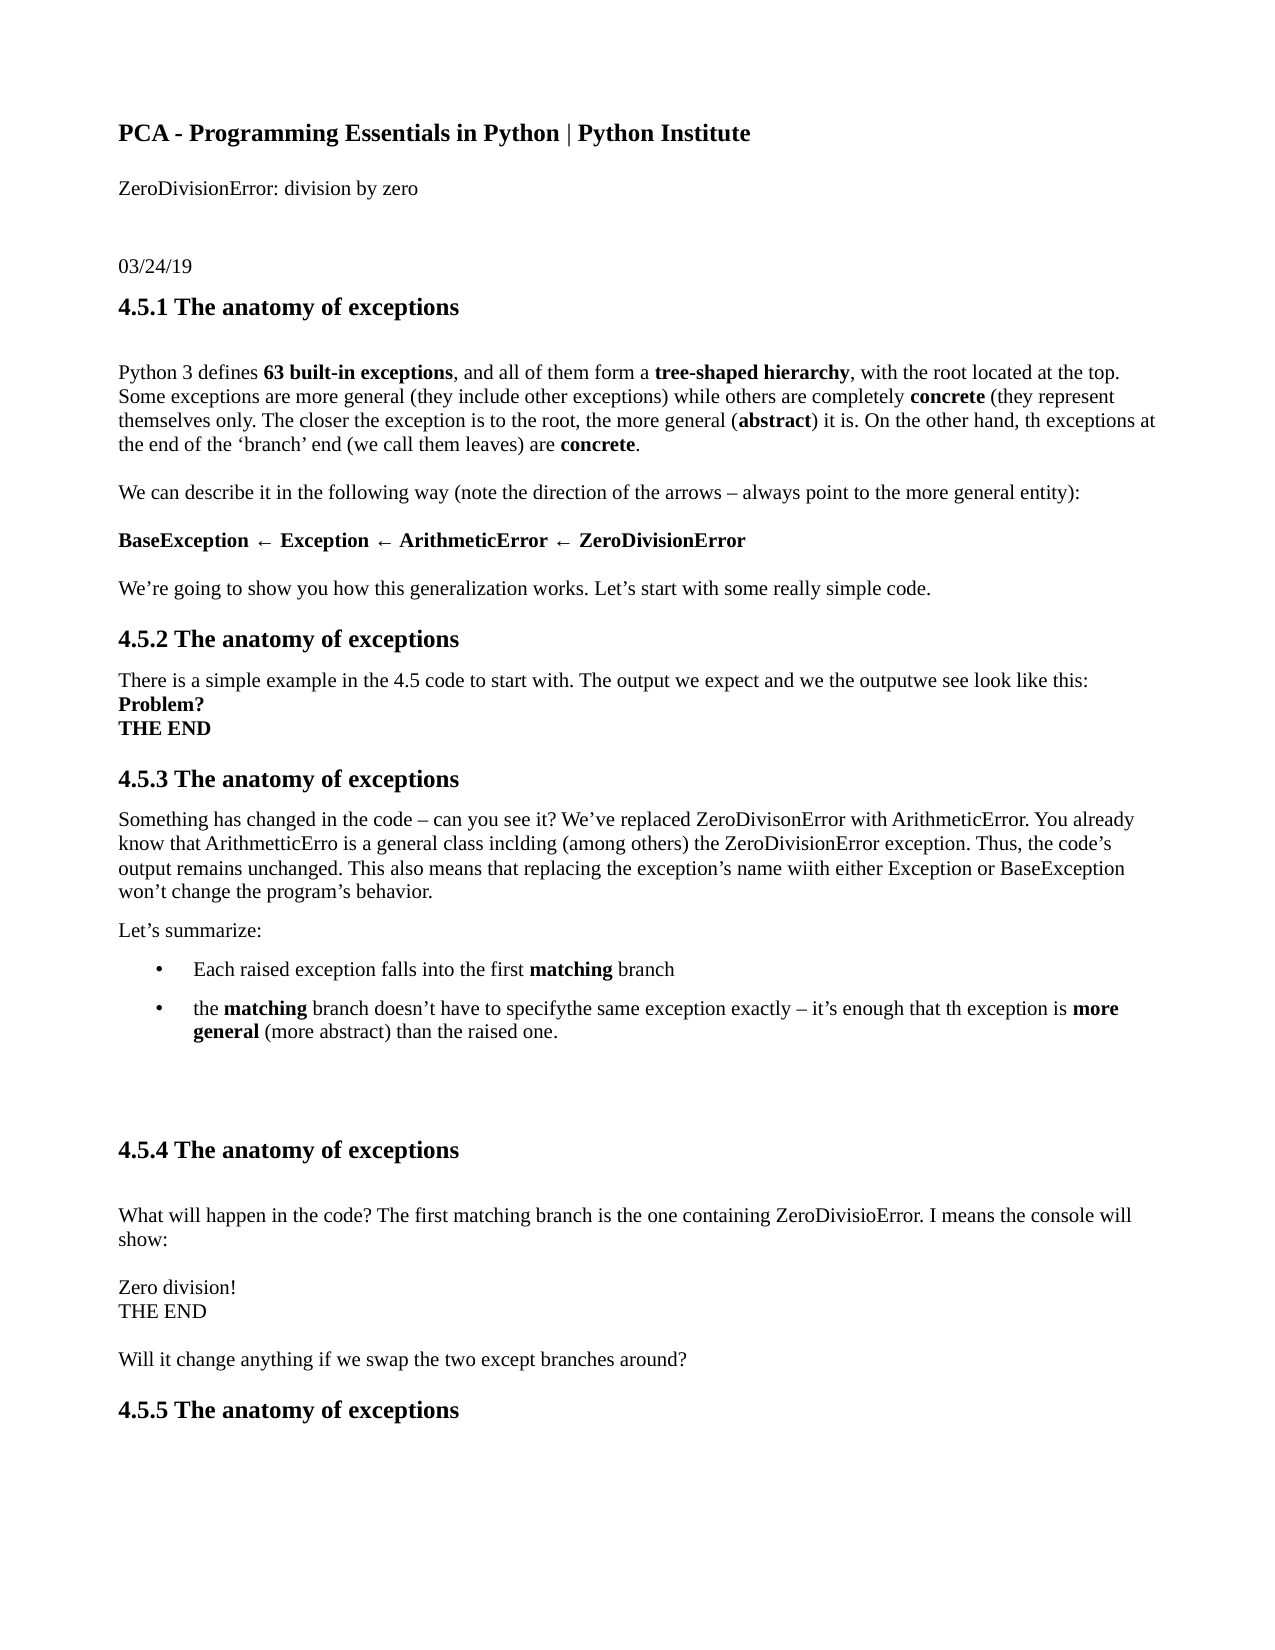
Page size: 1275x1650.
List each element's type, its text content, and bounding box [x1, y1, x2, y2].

text Python 3 defines 63 built-in exceptions, and all of them form a tree-shaped hierarchy, with the root located at the top. Some exceptions are more general (they include other exceptions) while others are completely concrete (they represent themselves only. The closer the exception is to the root, the more general (abstract) it is. On the other hand, th exceptions at the end of the ‘branch’ end (we call them leaves) are concrete. [118, 360, 1157, 456]
list the matching branch doesn’t have to specifythe same exception exactly – it’s enough that th exception is more general (more abstract) than the raised one. [156, 995, 1157, 1043]
text BaseException ← Exception ← ArithmeticError ← ZeroDivisionError [118, 528, 1157, 552]
text Will it change anything if we swap the two except branches around? [118, 1347, 1157, 1371]
text Problem? [118, 692, 1157, 716]
text THE END [118, 1299, 1157, 1323]
text We’re going to show you how this generalization works. Let’s start with some really simple code. [118, 576, 1157, 600]
text THE END [118, 716, 1157, 740]
text There is a simple example in the 4.5 code to start with. The output we expect and we the outputwe see look like this: [118, 668, 1157, 692]
text 4.5.2 The anatomy of exceptions [118, 624, 1157, 653]
text What will happen in the code? The first matching branch is the one containing ZeroDivisioError. I means the console will show: [118, 1203, 1157, 1251]
text 4.5.3 The anatomy of exceptions [118, 764, 1157, 793]
text Zero division! [118, 1275, 1157, 1299]
text Let’s summarize: [118, 918, 1157, 942]
text 4.5.5 The anatomy of exceptions [118, 1395, 1157, 1424]
text ZeroDivisionError: division by zero [118, 176, 1157, 200]
text 4.5.4 The anatomy of exceptions [118, 1135, 1157, 1164]
text We can describe it in the following way (note the direction of the arrows – always point to the more general entity): [118, 480, 1157, 504]
text 03/24/19 [118, 254, 1157, 278]
text 4.5.1 The anatomy of exceptions [118, 292, 1157, 321]
list Each raised exception falls into the first matching branch [156, 957, 1157, 981]
text Something has changed in the code – can you see it? We’ve replaced ZeroDivisonError with ArithmeticError. You already know that ArithmetticErro is a general class inclding (among others) the ZeroDivisionError exception. Thus, the code’s output remains unchanged. This also means that replacing the exception’s name wiith either Exception or BaseException won’t change the program’s behavior. [118, 807, 1157, 903]
